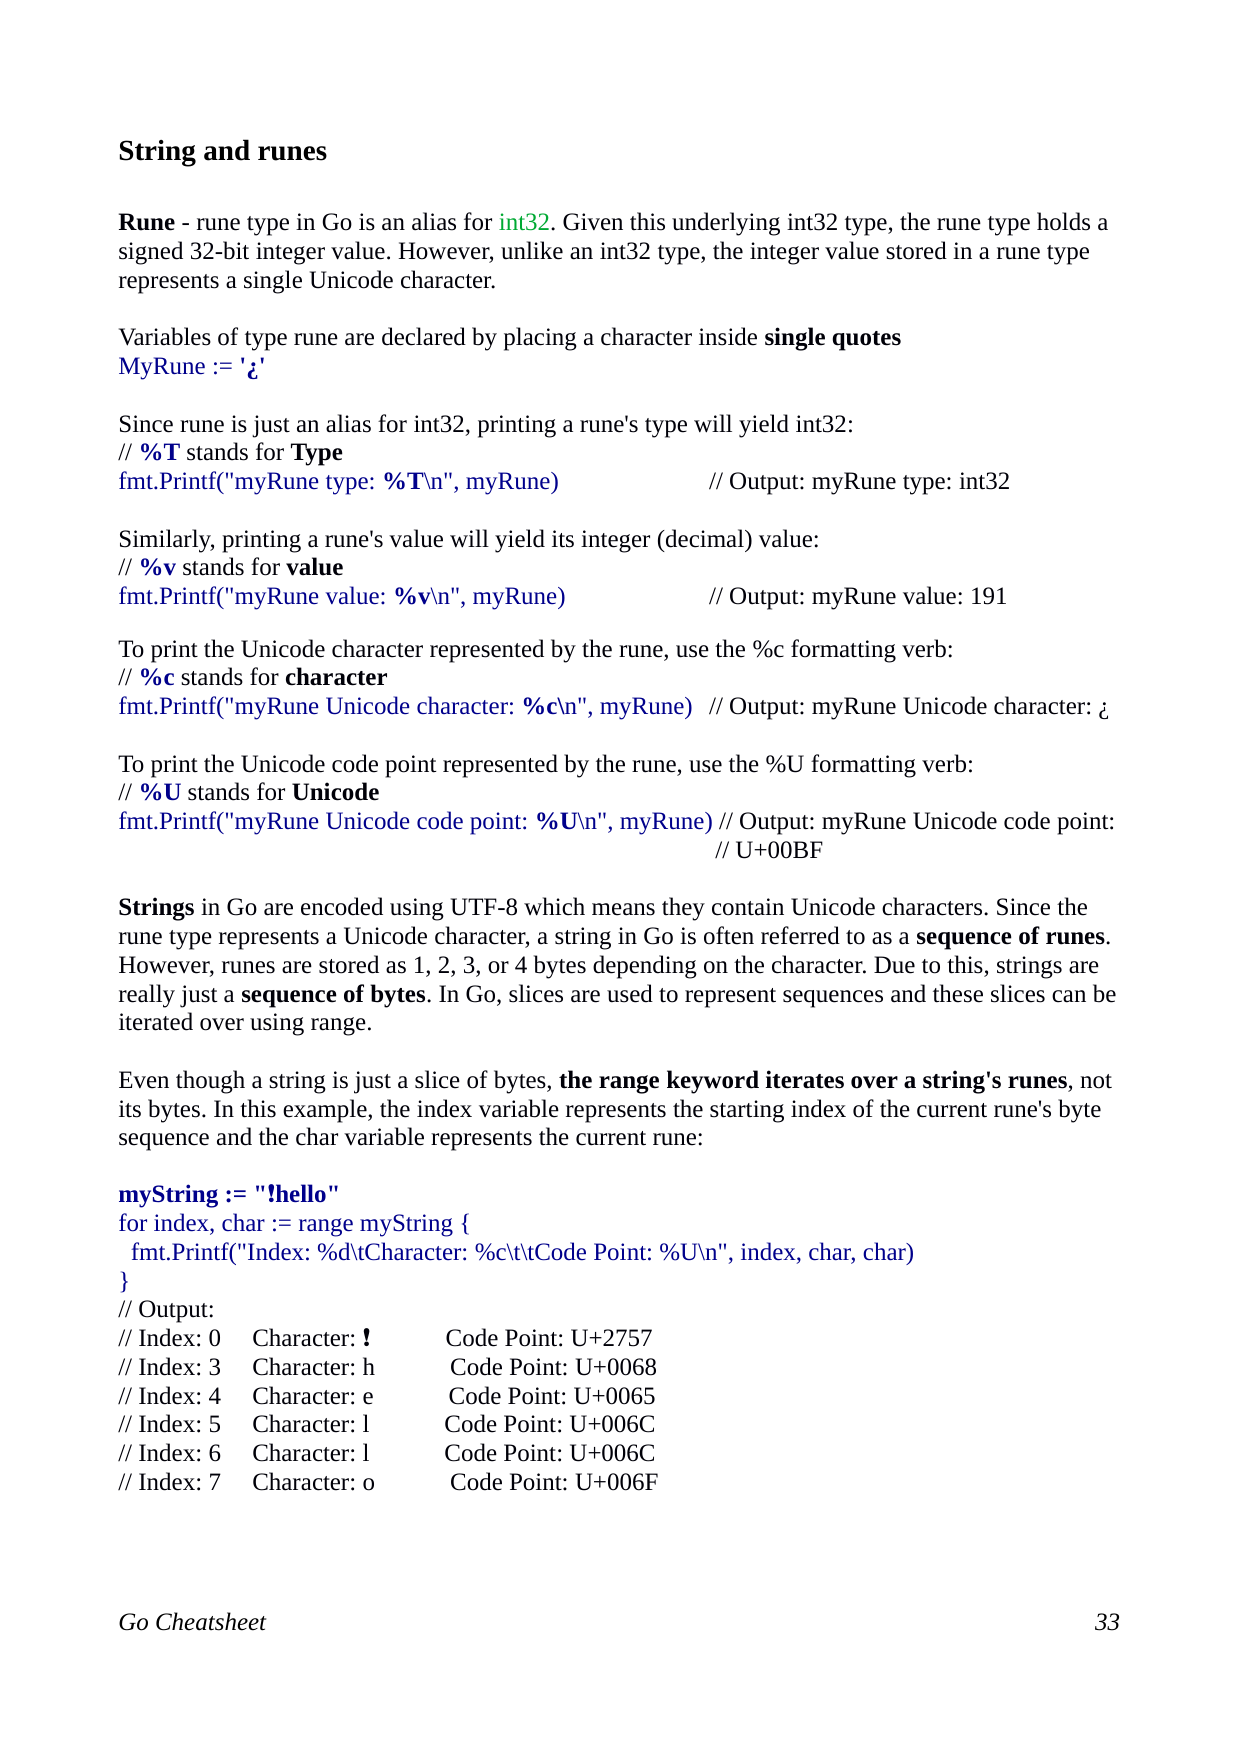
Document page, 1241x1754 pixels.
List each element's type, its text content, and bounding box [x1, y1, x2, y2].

text fmt.Printf("myRune Unicode code point: %U\n", myRune) // Output: myRune Unicode code point: // U+00BF [118, 806, 1122, 864]
text Since rune is just an alias for int32, printing a rune's type will yield int32: [118, 409, 1122, 437]
text // Index: 5 Character: l Code Point: U+006C [118, 1409, 1122, 1438]
text fmt.Printf("myRune Unicode character: %c\n", myRune) // Output: myRune Unicode character: ¿ [118, 691, 1122, 720]
text // Index: 0 Character: ❗ Code Point: U+2757 [118, 1323, 1122, 1352]
text // Index: 6 Character: l Code Point: U+006C [118, 1438, 1122, 1467]
text // Index: 7 Character: o Code Point: U+006F [118, 1467, 1122, 1496]
text Rune - rune type in Go is an alias for int32. Given this underlying int32 type, the rune type holds a signed 32-bit integer value. However, unlike an int32 type, the integer value stored in a rune type represents a single Unicode character. [118, 207, 1122, 294]
text fmt.Printf("myRune value: %v\n", myRune) // Output: myRune value: 191 [118, 581, 1122, 610]
text Even though a string is just a slice of bytes, the range keyword iterates over a string's runes, not its bytes. In this example, the index variable represents the starting index of the current rune's byte sequence and the char variable represents the current rune: [118, 1065, 1122, 1151]
text Strings in Go are encoded using UTF-8 which means they contain Unicode characters. Since the rune type represents a Unicode character, a string in Go is often referred to as a sequence of runes. However, runes are stored as 1, 2, 3, or 4 bytes depending on the character. Due to this, strings are really just a sequence of bytes. In Go, slices are used to represent sequences and these slices can be iterated over using range. [118, 892, 1122, 1036]
text MyRune := '¿' [118, 351, 1122, 380]
text // Output: [118, 1294, 1122, 1323]
text To print the Unicode character represented by the rune, use the %c formatting verb: [118, 634, 1122, 662]
text Similarly, printing a rune's value will yield its integer (decimal) value: [118, 524, 1122, 552]
text Variables of type rune are declared by placing a character inside single quotes [118, 322, 1122, 351]
subtitle String and runes [118, 133, 1122, 166]
text // %c stands for character [118, 662, 1122, 691]
text // Index: 3 Character: h Code Point: U+0068 [118, 1352, 1122, 1381]
text To print the Unicode code point represented by the rune, use the %U formatting verb: [118, 749, 1122, 777]
text } [118, 1266, 1122, 1294]
text // %v stands for value [118, 552, 1122, 581]
text for index, char := range myString { [118, 1208, 1122, 1237]
text myString := "❗hello" [118, 1179, 1122, 1208]
text // Index: 4 Character: e Code Point: U+0065 [118, 1381, 1122, 1409]
text fmt.Printf("myRune type: %T\n", myRune) // Output: myRune type: int32 [118, 466, 1122, 495]
text // %T stands for Type [118, 437, 1122, 466]
text fmt.Printf("Index: %d\tCharacter: %c\t\tCode Point: %U\n", index, char, char) [118, 1237, 1122, 1266]
text // %U stands for Unicode [118, 777, 1122, 806]
